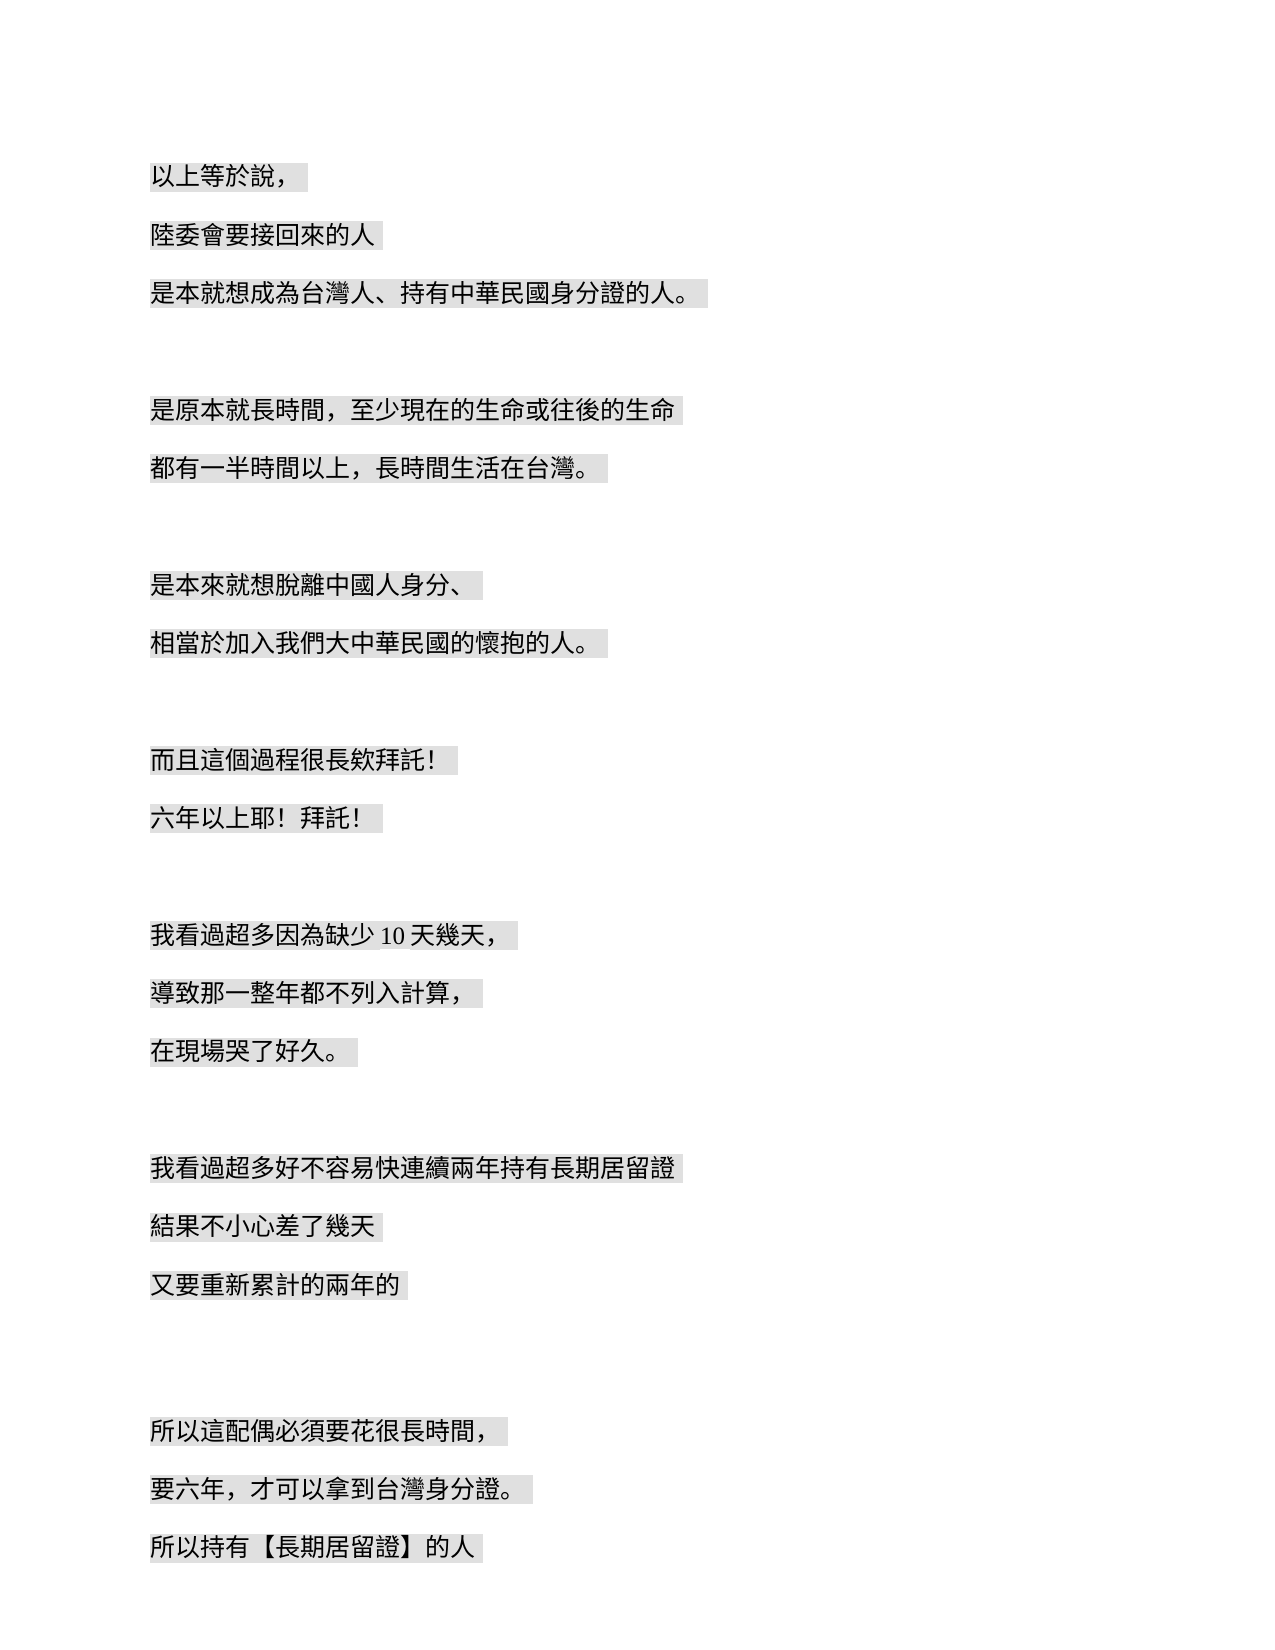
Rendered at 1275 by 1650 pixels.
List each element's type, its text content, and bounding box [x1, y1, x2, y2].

text 以上等於說， 陸委會要接回來的人 是本就想成為台灣人、持有中華民國身分證的人。 是原本就長時間，至少現在的生命或往後的生命 都有一半時間以上，長時間生活在台灣。 是本來就想脫離中國人身分、 相當於加入我們大中華民國的懷抱的人。 而且這個過程很長欸拜託！ 六年以上耶！拜託！ 我看過超多因為缺少10天幾天， 導致那一整年都不列入計算， 在現場哭了好久。 我看過超多好不容易快連續兩年持有長期居留證 結果不小心差了幾天 又要重新累計的兩年的 所以這配偶必須要花很長時間， 要六年，才可以拿到台灣身分證。 所以持有【長期居留證】的人 [150, 75, 1125, 1563]
